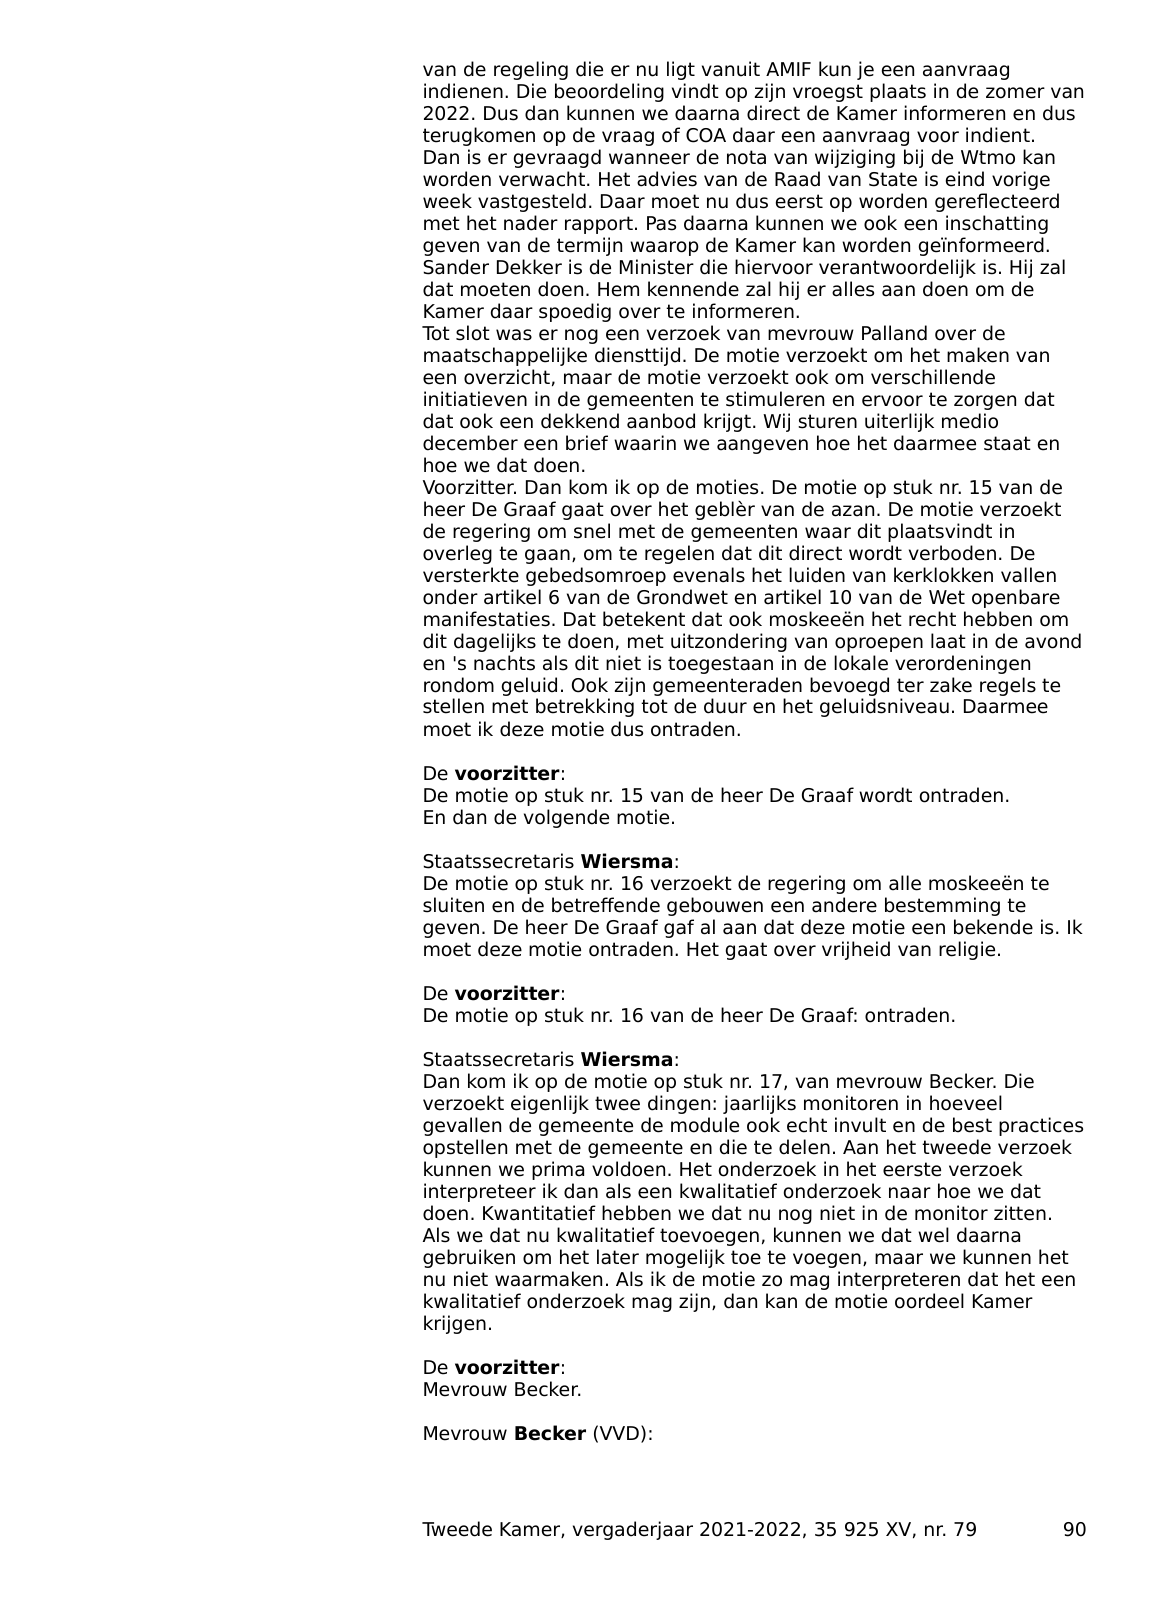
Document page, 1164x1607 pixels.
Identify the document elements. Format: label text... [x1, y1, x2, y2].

text Staatssecretaris Wiersma: [422, 1049, 1087, 1071]
text Dan kom ik op de motie op stuk nr. 17, van mevrouw Becker. Die verzoekt eigenlijk twee dingen: jaarlijks monitoren in hoeveel gevallen de gemeente de module ook echt invult en de best practices opstellen met de gemeente en die te delen. Aan het tweede verzoek kunnen we prima voldoen. Het onderzoek in het eerste verzoek interpreteer ik dan als een kwalitatief onderzoek naar hoe we dat doen. Kwantitatief hebben we dat nu nog niet in de monitor zitten. Als we dat nu kwalitatief toevoegen, kunnen we dat wel daarna gebruiken om het later mogelijk toe te voegen, maar we kunnen het nu niet waarmaken. Als ik de motie zo mag interpreteren dat het een kwalitatief onderzoek mag zijn, dan kan de motie oordeel Kamer krijgen. [422, 1071, 1087, 1335]
text En dan de volgende motie. [422, 807, 1087, 828]
text De motie op stuk nr. 16 verzoekt de regering om alle moskeeën te sluiten en de betreffende gebouwen een andere bestemming te geven. De heer De Graaf gaf al aan dat deze motie een bekende is. Ik moet deze motie ontraden. Het gaat over vrijheid van religie. [422, 873, 1087, 961]
text De motie op stuk nr. 15 van de heer De Graaf wordt ontraden. [422, 784, 1087, 807]
text Dan is er gevraagd wanneer de nota van wijziging bij de Wtmo kan worden verwacht. Het advies van de Raad van State is eind vorige week vastgesteld. Daar moet nu dus eerst op worden gereflecteerd met het nader rapport. Pas daarna kunnen we ook een inschatting geven van de termijn waarop de Kamer kan worden geïnformeerd. Sander Dekker is de Minister die hiervoor verantwoordelijk is. Hij zal dat moeten doen. Hem kennende zal hij er alles aan doen om de Kamer daar spoedig over te informeren. [422, 147, 1087, 323]
text Tot slot was er nog een verzoek van mevrouw Palland over de maatschappelijke diensttijd. De motie verzoekt om het maken van een overzicht, maar de motie verzoekt ook om verschillende initiatieven in de gemeenten te stimuleren en ervoor te zorgen dat dat ook een dekkend aanbod krijgt. Wij sturen uiterlijk medio december een brief waarin we aangeven hoe het daarmee staat en hoe we dat doen. [422, 323, 1087, 477]
text De motie op stuk nr. 16 van de heer De Graaf: ontraden. [422, 1005, 1087, 1027]
text Mevrouw Becker (VVD): [422, 1423, 1087, 1445]
text Mevrouw Becker. [422, 1379, 1087, 1401]
text De voorzitter: [422, 1357, 1087, 1379]
text van de regeling die er nu ligt vanuit AMIF kun je een aanvraag indienen. Die beoordeling vindt op zijn vroegst plaats in de zomer van 2022. Dus dan kunnen we daarna direct de Kamer informeren en dus terugkomen op de vraag of COA daar een aanvraag voor indient. [422, 59, 1087, 147]
text De voorzitter: [422, 763, 1087, 784]
text Voorzitter. Dan kom ik op de moties. De motie op stuk nr. 15 van de heer De Graaf gaat over het geblèr van de azan. De motie verzoekt de regering om snel met de gemeenten waar dit plaatsvindt in overleg te gaan, om te regelen dat dit direct wordt verboden. De versterkte gebedsomroep evenals het luiden van kerklokken vallen onder artikel 6 van de Grondwet en artikel 10 van de Wet openbare manifestaties. Dat betekent dat ook moskeeën het recht hebben om dit dagelijks te doen, met uitzondering van oproepen laat in de avond en 's nachts als dit niet is toegestaan in de lokale verordeningen rondom geluid. Ook zijn gemeenteraden bevoegd ter zake regels te stellen met betrekking tot de duur en het geluidsniveau. Daarmee moet ik deze motie dus ontraden. [422, 477, 1087, 740]
text Staatssecretaris Wiersma: [422, 851, 1087, 873]
text De voorzitter: [422, 983, 1087, 1005]
